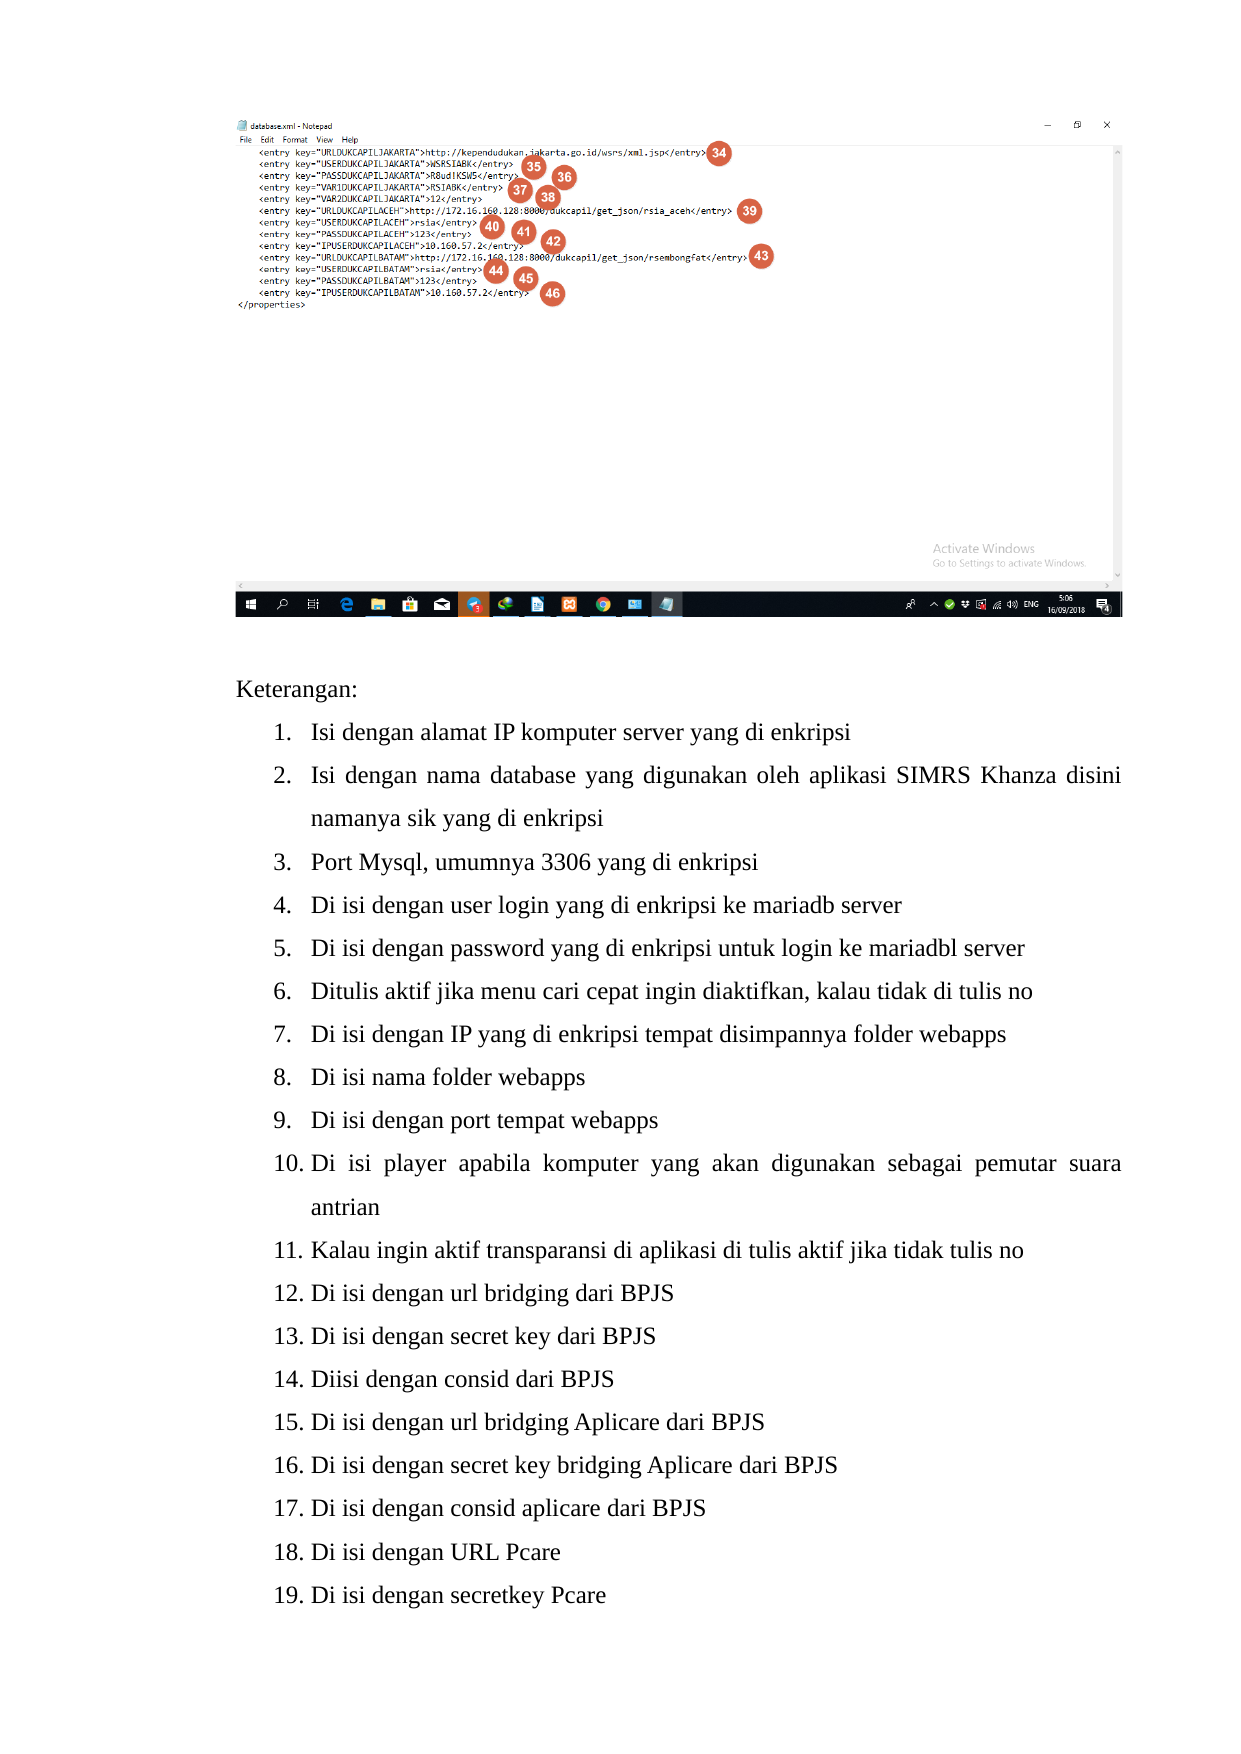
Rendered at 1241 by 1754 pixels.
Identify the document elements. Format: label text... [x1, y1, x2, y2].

list Di isi dengan consid aplicare dari BPJS [273, 1493, 1122, 1522]
list Diisi dengan consid dari BPJS [273, 1364, 1122, 1393]
list Di isi dengan url bridging dari BPJS [273, 1278, 1122, 1307]
list Di isi dengan secretkey Pcare [273, 1580, 1122, 1608]
list Di isi dengan secret key bridging Aplicare dari BPJS [273, 1450, 1122, 1479]
list Di isi dengan URL Pcare [273, 1537, 1122, 1565]
list Kalau ingin aktif transparansi di aplikasi di tulis aktif jika tidak tulis no [273, 1235, 1122, 1263]
list Di isi player apabila komputer yang akan digunakan sebagai pemutar suara antrian [273, 1148, 1122, 1220]
list Port Mysql, umumnya 3306 yang di enkripsi [273, 847, 1122, 875]
list Ditulis aktif jika menu cari cepat ingin diaktifkan, kalau tidak di tulis no [273, 976, 1122, 1005]
list Di isi dengan password yang di enkripsi untuk login ke mariadbl server [273, 933, 1122, 962]
list Di isi dengan port tempat webapps [273, 1105, 1122, 1134]
list Isi dengan alamat IP komputer server yang di enkripsi [273, 717, 1122, 746]
picture [235, 118, 1123, 617]
list Isi dengan nama database yang digunakan oleh aplikasi SIMRS Khanza disini namanya sik yang di enkripsi [273, 760, 1122, 832]
list Di isi dengan IP yang di enkripsi tempat disimpannya folder webapps [273, 1019, 1122, 1048]
list Di isi dengan url bridging Aplicare dari BPJS [273, 1407, 1122, 1436]
list Di isi dengan user login yang di enkripsi ke mariadb server [273, 890, 1122, 918]
list Di isi nama folder webapps [273, 1062, 1122, 1091]
list Di isi dengan secret key dari BPJS [273, 1321, 1122, 1350]
text Keterangan: [236, 674, 1122, 703]
